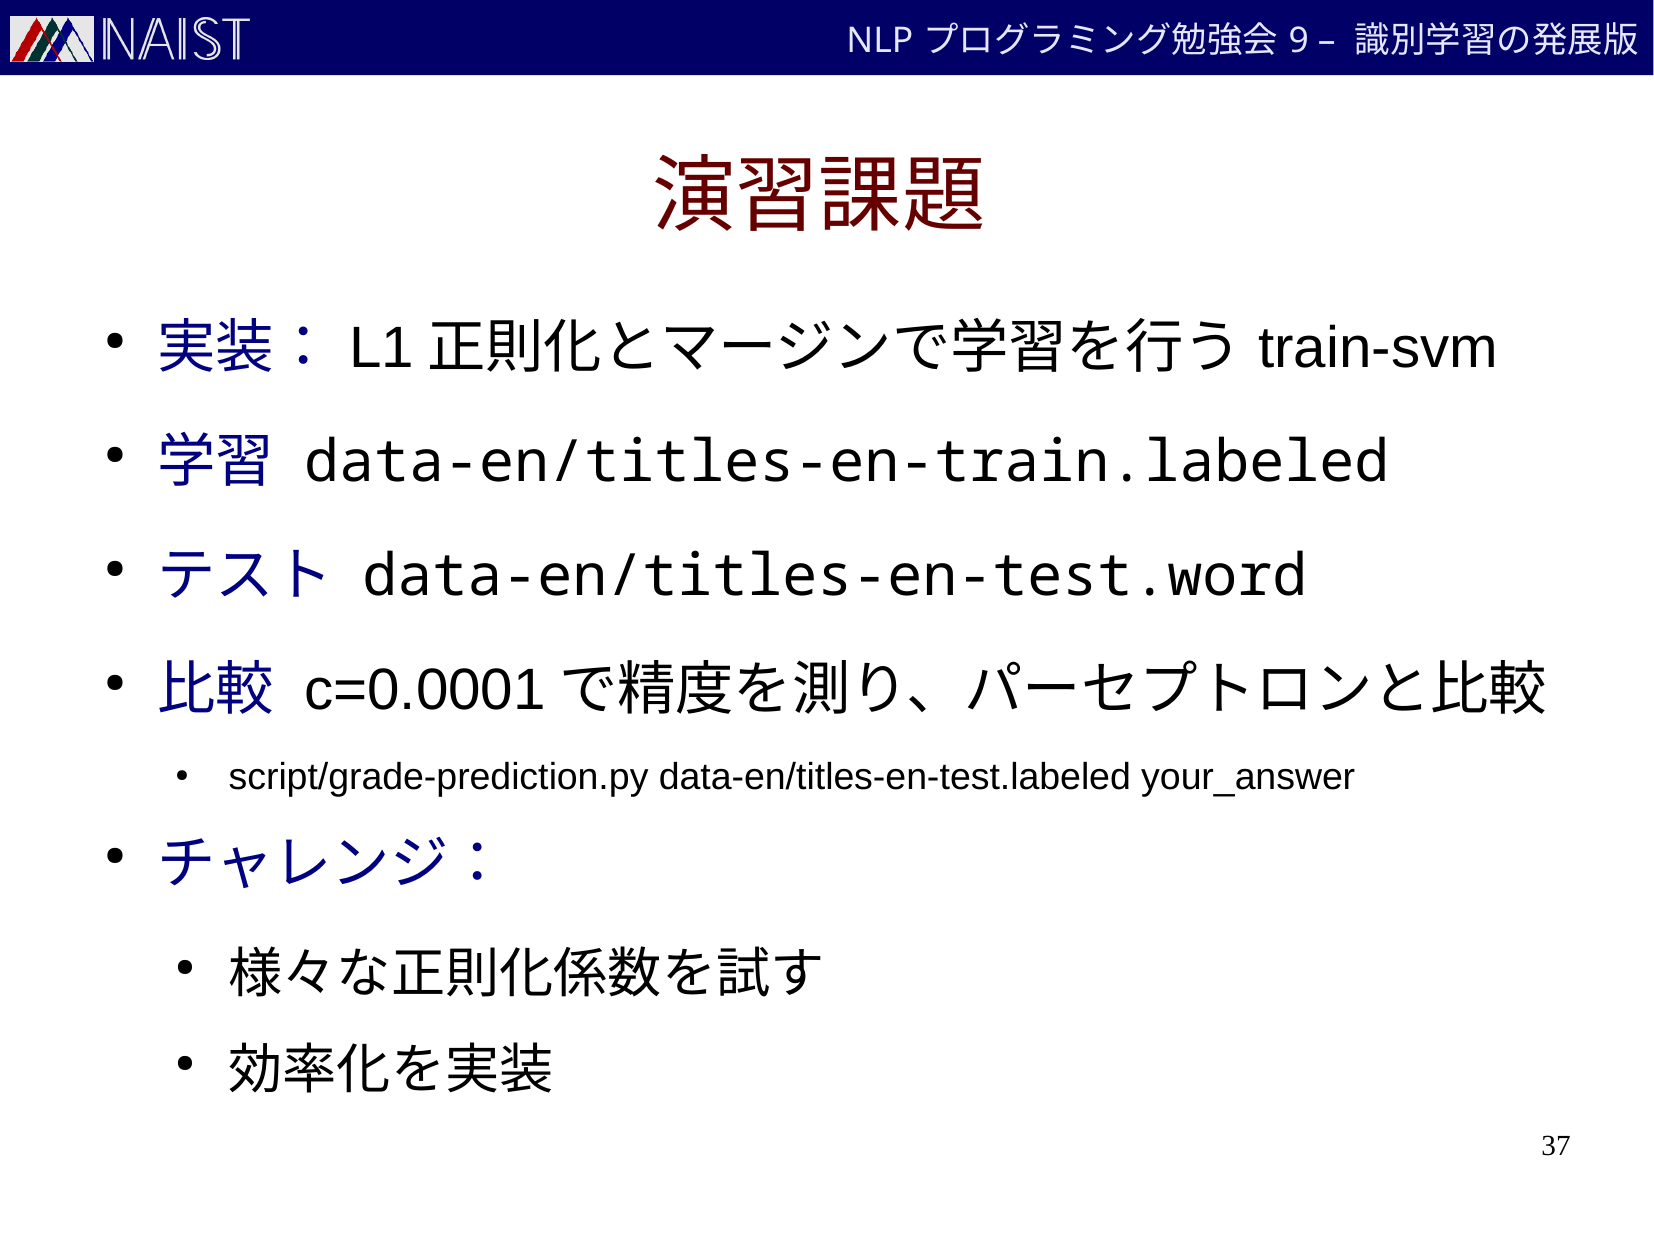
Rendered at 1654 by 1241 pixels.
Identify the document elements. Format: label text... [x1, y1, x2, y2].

picture [102, 17, 251, 60]
title 演習課題 [75, 92, 1564, 285]
list 実装：L1正則化とマージンで学習を行うtrain-svm 学習 data-en/titles-en-train.labeled テスト data-en/titles-en-test.word 比較 c=0.0001で精度を測り、パーセプトロンと比較 script/grade-prediction.py data-en/titles-en-test.labeled your_answer チャレンジ： 様々な正則化係数を試す 効率化を実装 [86, 300, 1576, 1119]
picture [10, 16, 94, 62]
